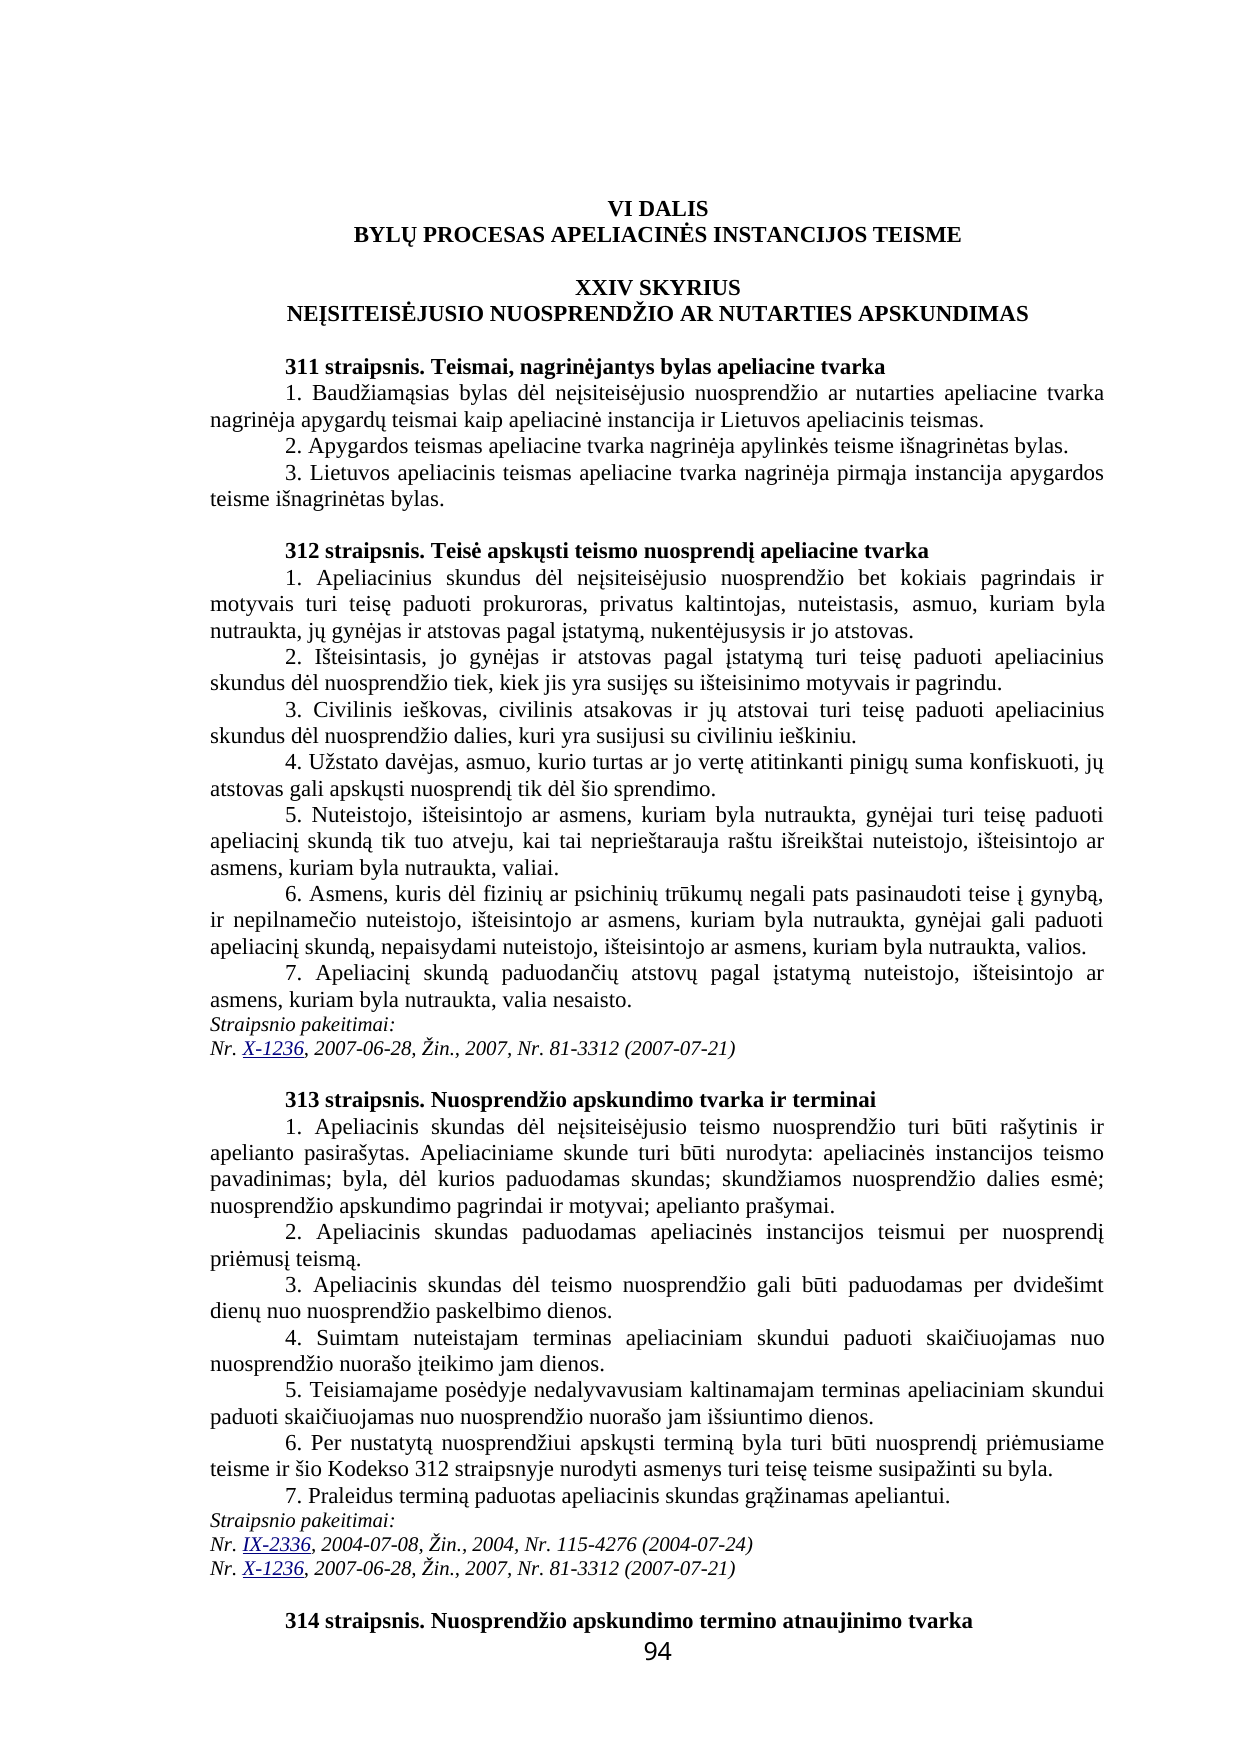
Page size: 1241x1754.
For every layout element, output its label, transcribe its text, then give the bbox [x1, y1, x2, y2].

text 5. Nuteistojo, išteisintojo ar asmens, kuriam byla nutraukta, gynėjai turi teisę paduoti apeliacinį skundą tik tuo atveju, kai tai neprieštarauja raštu išreikštai nuteistojo, išteisintojo ar asmens, kuriam byla nutraukta, valiai. [210, 801, 1106, 880]
text 3. Civilinis ieškovas, civilinis atsakovas ir jų atstovai turi teisę paduoti apeliacinius skundus dėl nuosprendžio dalies, kuri yra susijusi su civiliniu ieškiniu. [210, 696, 1106, 748]
text Straipsnio pakeitimai: [210, 1508, 1106, 1532]
text 4. Užstato davėjas, asmuo, kurio turtas ar jo vertę atitinkanti pinigų suma konfiskuoti, jų atstovas gali apskųsti nuosprendį tik dėl šio sprendimo. [210, 748, 1106, 801]
text Nr. IX-2336, 2004-07-08, Žin., 2004, Nr. 115-4276 (2004-07-24) [210, 1532, 1106, 1556]
text 3. Lietuvos apeliacinis teismas apeliacine tvarka nagrinėja pirmąja instancija apygardos teisme išnagrinėtas bylas. [210, 458, 1106, 511]
text 1. Apeliacinis skundas dėl neįsiteisėjusio teismo nuosprendžio turi būti rašytinis ir apelianto pasirašytas. Apeliaciniame skunde turi būti nurodyta: apeliacinės instancijos teismo pavadinimas; byla, dėl kurios paduodamas skundas; skundžiamos nuosprendžio dalies esmė; nuosprendžio apskundimo pagrindai ir motyvai; apelianto prašymai. [210, 1113, 1106, 1218]
text 1. Apeliacinius skundus dėl neįsiteisėjusio nuosprendžio bet kokiais pagrindais ir motyvais turi teisę paduoti prokuroras, privatus kaltintojas, nuteistasis, asmuo, kuriam byla nutraukta, jų gynėjas ir atstovas pagal įstatymą, nukentėjusysis ir jo atstovas. [210, 564, 1106, 643]
text 1. Baudžiamąsias bylas dėl neįsiteisėjusio nuosprendžio ar nutarties apeliacine tvarka nagrinėja apygardų teismai kaip apeliacinė instancija ir Lietuvos apeliacinis teismas. [210, 379, 1106, 432]
text 2. Apygardos teismas apeliacine tvarka nagrinėja apylinkės teisme išnagrinėtas bylas. [210, 432, 1106, 458]
text 6. Asmens, kuris dėl fizinių ar psichinių trūkumų negali pats pasinaudoti teise į gynybą, ir nepilnamečio nuteistojo, išteisintojo ar asmens, kuriam byla nutraukta, gynėjai gali paduoti apeliacinį skundą, nepaisydami nuteistojo, išteisintojo ar asmens, kuriam byla nutraukta, valios. [210, 880, 1106, 959]
text Bylų procesas apeliacinės instancijos teisme [210, 221, 1106, 248]
text 7. Praleidus terminą paduotas apeliacinis skundas grąžinamas apeliantui. [210, 1482, 1106, 1508]
text 2. Apeliacinis skundas paduodamas apeliacinės instancijos teismui per nuosprendį priėmusį teismą. [210, 1218, 1106, 1271]
text 311 straipsnis. Teismai, nagrinėjantys bylas apeliacine tvarka [210, 353, 1106, 379]
text 5. Teisiamajame posėdyje nedalyvavusiam kaltinamajam terminas apeliaciniam skundui paduoti skaičiuojamas nuo nuosprendžio nuorašo jam išsiuntimo dienos. [210, 1376, 1106, 1429]
text 6. Per nustatytą nuosprendžiui apskųsti terminą byla turi būti nuosprendį priėmusiame teisme ir šio Kodekso 312 straipsnyje nurodyti asmenys turi teisę teisme susipažinti su byla. [210, 1429, 1106, 1482]
text Neįsiteisėjusio nuosprendžio ar nutarties apskundimas [210, 300, 1106, 327]
text Nr. X-1236, 2007-06-28, Žin., 2007, Nr. 81-3312 (2007-07-21) [210, 1036, 1106, 1060]
text 2. Išteisintasis, jo gynėjas ir atstovas pagal įstatymą turi teisę paduoti apeliacinius skundus dėl nuosprendžio tiek, kiek jis yra susijęs su išteisinimo motyvais ir pagrindu. [210, 643, 1106, 696]
text 7. Apeliacinį skundą paduodančių atstovų pagal įstatymą nuteistojo, išteisintojo ar asmens, kuriam byla nutraukta, valia nesaisto. [210, 959, 1106, 1012]
text Straipsnio pakeitimai: [210, 1012, 1106, 1036]
text 4. Suimtam nuteistajam terminas apeliaciniam skundui paduoti skaičiuojamas nuo nuosprendžio nuorašo įteikimo jam dienos. [210, 1324, 1106, 1376]
text 314 straipsnis. Nuosprendžio apskundimo termino atnaujinimo tvarka [285, 1607, 1106, 1633]
text 313 straipsnis. Nuosprendžio apskundimo tvarka ir terminai [210, 1086, 1106, 1113]
text 3. Apeliacinis skundas dėl teismo nuosprendžio gali būti paduodamas per dvidešimt dienų nuo nuosprendžio paskelbimo dienos. [210, 1271, 1106, 1324]
text Nr. X-1236, 2007-06-28, Žin., 2007, Nr. 81-3312 (2007-07-21) [210, 1556, 1106, 1580]
subtitle VI dalis [210, 195, 1106, 221]
text 312 straipsnis. Teisė apskųsti teismo nuosprendį apeliacine tvarka [210, 538, 1106, 564]
subtitle XXIV skyrius [210, 274, 1106, 300]
